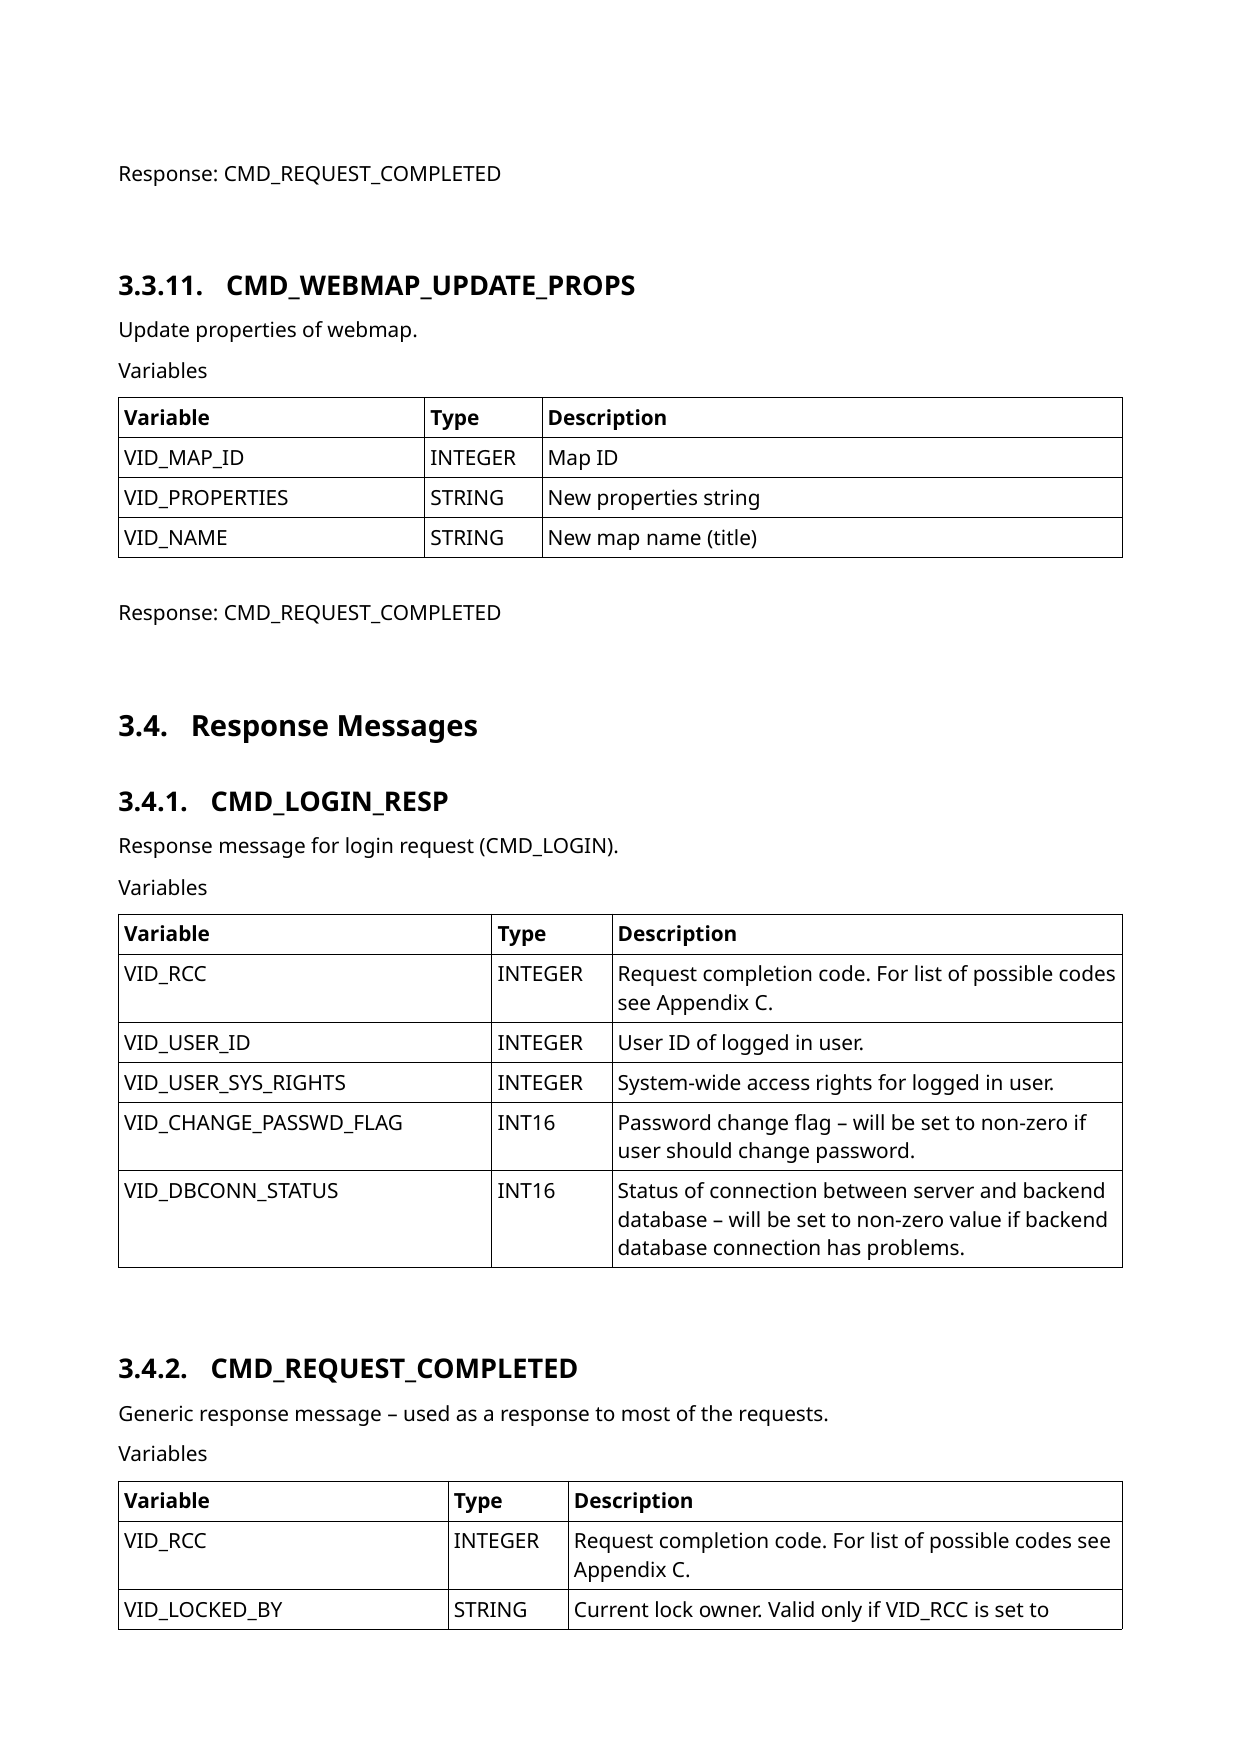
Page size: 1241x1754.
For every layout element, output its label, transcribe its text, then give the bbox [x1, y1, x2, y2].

table_cell User ID of logged in user. [613, 1023, 1122, 1062]
subtitle CMD_LOGIN_RESP [118, 782, 1122, 819]
text Response: CMD_REQUEST_COMPLETED [118, 159, 1122, 187]
subtitle CMD_WEBMAP_UPDATE_PROPS [118, 266, 1122, 303]
table_cell VID_CHANGE_PASSWD_FLAG [119, 1103, 491, 1170]
table_cell Request completion code. For list of possible codes see Appendix C. [569, 1522, 1122, 1589]
table_cell New properties string [543, 478, 1122, 517]
table_header Description [569, 1482, 1122, 1521]
table_cell Password change flag – will be set to non-zero if user should change password. [613, 1103, 1122, 1170]
table_cell INTEGER [492, 1023, 612, 1062]
table_cell VID_LOCKED_BY [119, 1590, 448, 1629]
table_cell Map ID [543, 438, 1122, 477]
text Generic response message – used as a response to most of the requests. [118, 1399, 1122, 1427]
table_cell VID_USER_SYS_RIGHTS [119, 1063, 491, 1102]
table_cell INTEGER [449, 1522, 568, 1589]
text Update properties of webmap. [118, 315, 1122, 344]
table_cell VID_PROPERTIES [119, 478, 424, 517]
subtitle Response Messages [118, 705, 1122, 745]
table_cell New map name (title) [543, 518, 1122, 557]
table_cell INT16 [492, 1171, 612, 1267]
text Variables [118, 356, 1122, 385]
table_cell STRING [425, 478, 542, 517]
table_header Description [613, 915, 1122, 953]
table_cell INT16 [492, 1103, 612, 1170]
text Variables [118, 873, 1122, 901]
table_cell VID_USER_ID [119, 1023, 491, 1062]
table_cell INTEGER [492, 955, 612, 1022]
table_header Variable [119, 1482, 448, 1521]
table_header Type [449, 1482, 568, 1521]
table_cell STRING [449, 1590, 568, 1629]
table_cell VID_RCC [119, 955, 491, 1022]
text Response message for login request (CMD_LOGIN). [118, 832, 1122, 860]
table_cell VID_MAP_ID [119, 438, 424, 477]
table_header Variable [119, 398, 424, 437]
table_header Type [425, 398, 542, 437]
text Variables [118, 1439, 1122, 1468]
table_cell STRING [425, 518, 542, 557]
table_cell Current lock owner. Valid only if VID_RCC is set to [569, 1590, 1122, 1629]
table_cell Status of connection between server and backend database – will be set to non-zero value if backend database connection has problems. [613, 1171, 1122, 1267]
table_cell VID_DBCONN_STATUS [119, 1171, 491, 1267]
table_header Type [492, 915, 612, 953]
table_cell INTEGER [492, 1063, 612, 1102]
table_cell VID_NAME [119, 518, 424, 557]
text Response: CMD_REQUEST_COMPLETED [118, 598, 1122, 627]
table_cell VID_RCC [119, 1522, 448, 1589]
table_header Variable [119, 915, 491, 953]
table_cell INTEGER [425, 438, 542, 477]
table_cell Request completion code. For list of possible codes see Appendix C. [613, 955, 1122, 1022]
table_header Description [543, 398, 1122, 437]
subtitle CMD_REQUEST_COMPLETED [118, 1349, 1122, 1386]
table_cell System-wide access rights for logged in user. [613, 1063, 1122, 1102]
